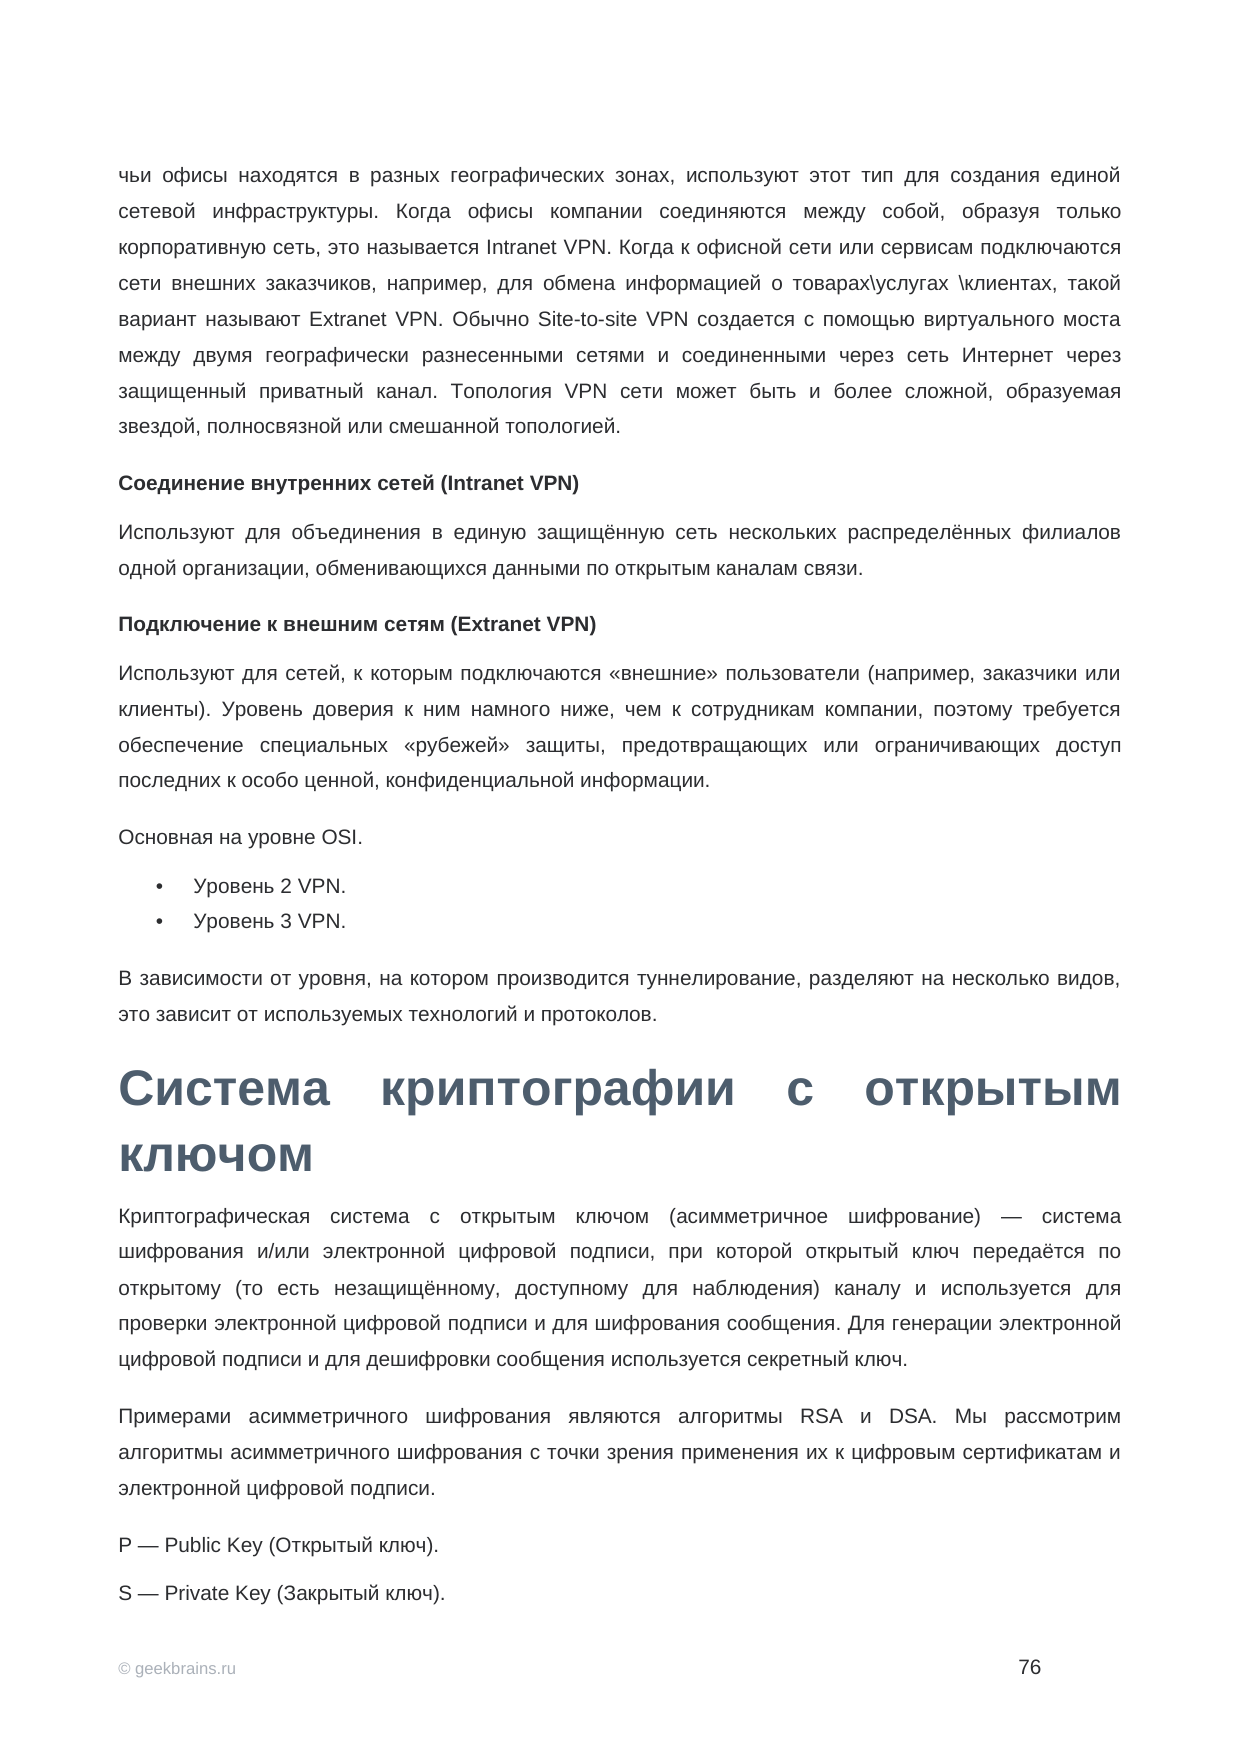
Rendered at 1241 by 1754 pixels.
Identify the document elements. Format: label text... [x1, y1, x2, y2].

text Примерами асимметричного шифрования являются алгоритмы RSA и DSA. Мы рассмотрим алгоритмы асимметричного шифрования с точки зрения применения их к цифровым сертификатам и электронной цифровой подписи. [118, 1404, 1122, 1500]
text Основная на уровне OSI. [118, 825, 1122, 849]
list Уровень 2 VPN. [156, 873, 1122, 897]
text Подключение к внешним сетям (Extranet VPN) [118, 612, 1122, 636]
text В зависимости от уровня, на котором производится туннелирование, разделяют на несколько видов, это зависит от используемых технологий и протоколов. [118, 966, 1122, 1026]
text Криптографическая система с открытым ключом (асимметричное шифрование) — система шифрования и/или электронной цифровой подписи, при которой открытый ключ передаётся по открытому (то есть незащищённому, доступному для наблюдения) каналу и используется для проверки электронной цифровой подписи и для шифрования сообщения. Для генерации электронной цифровой подписи и для дешифровки сообщения используется секретный ключ. [118, 1203, 1122, 1371]
list Уровень 3 VPN. [156, 909, 1122, 933]
subtitle Система криптографии с открытым ключом [118, 1059, 1122, 1182]
text S — Private Key (Закрытый ключ). [118, 1581, 1122, 1605]
text чьи офисы находятся в разных географических зонах, используют этот тип для создания единой сетевой инфраструктуры. Когда офисы компании соединяются между собой, образуя только корпоративную сеть, это называется Intranet VPN. Когда к офисной сети или сервисам подключаются сети внешних заказчиков, например, для обмена информацией о товарах\услугах \клиентах, такой вариант называют Extranet VPN. Обычно Site-to-site VPN создается с помощью виртуального моста между двумя географически разнесенными сетями и соединенными через сеть Интернет через защищенный приватный канал. Топология VPN сети может быть и более сложной, образуемая звездой, полносвязной или смешанной топологией. [118, 163, 1122, 438]
text Используют для сетей, к которым подключаются «внешние» пользователи (например, заказчики или клиенты). Уровень доверия к ним намного ниже, чем к сотрудникам компании, поэтому требуется обеспечение специальных «рубежей» защиты, предотвращающих или ограничивающих доступ последних к особо ценной, конфиденциальной информации. [118, 661, 1122, 792]
text Соединение внутренних сетей (Intranet VPN) [118, 471, 1122, 495]
text P — Public Key (Открытый ключ). [118, 1533, 1122, 1557]
text Используют для объединения в единую защищённую сеть нескольких распределённых филиалов одной организации, обменивающихся данными по открытым каналам связи. [118, 519, 1122, 579]
